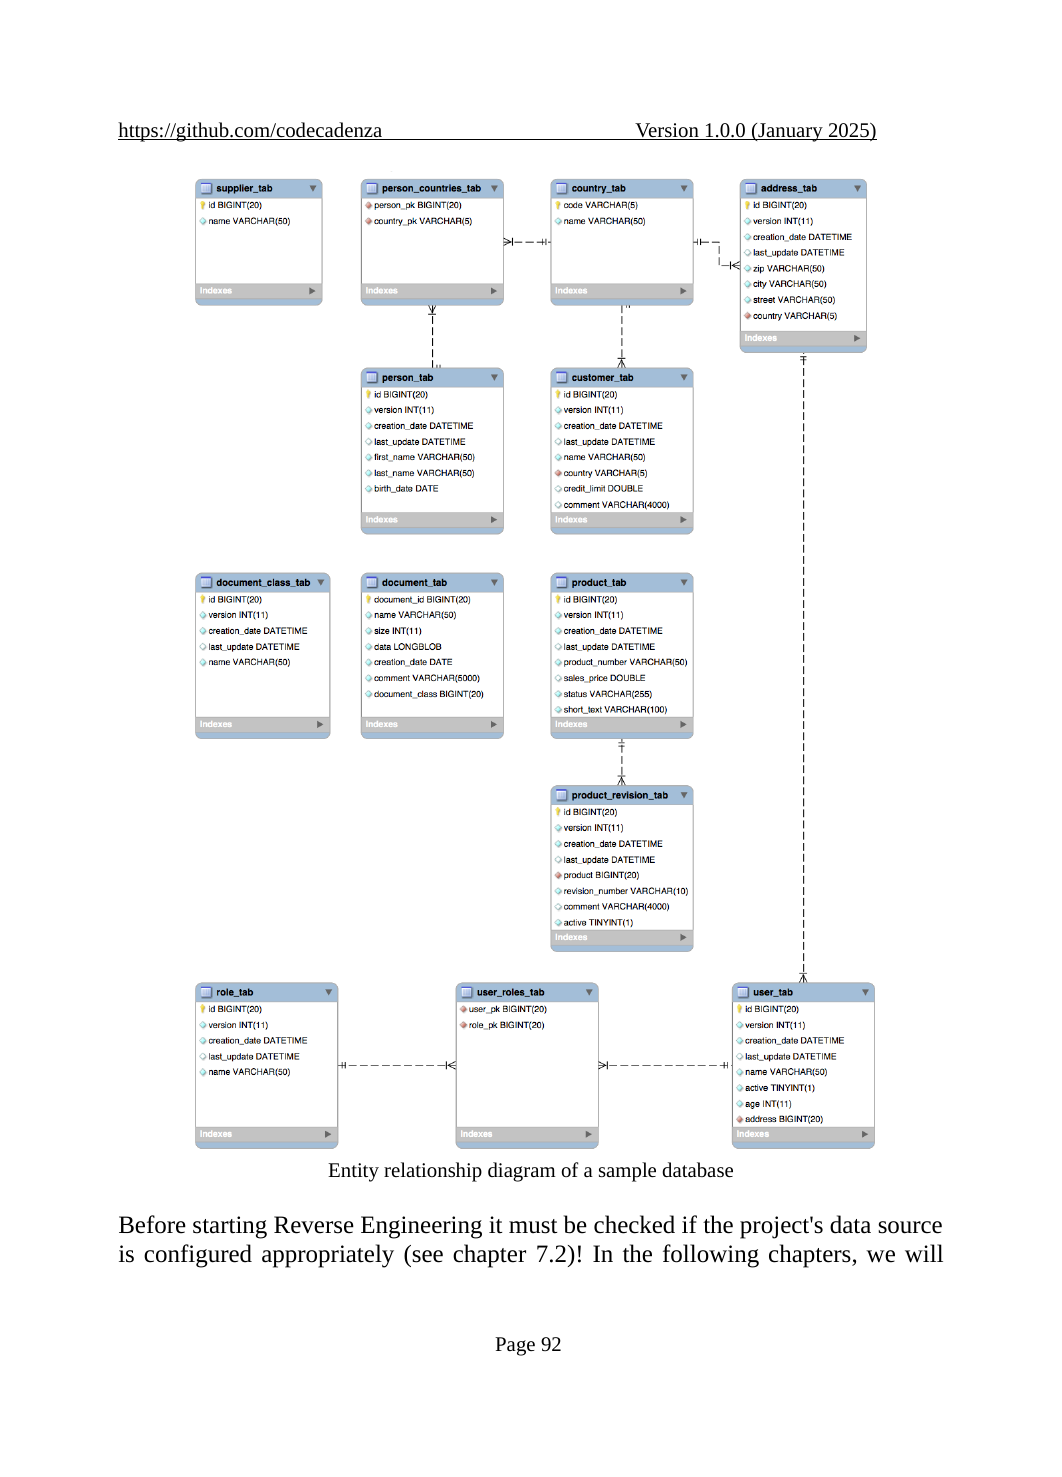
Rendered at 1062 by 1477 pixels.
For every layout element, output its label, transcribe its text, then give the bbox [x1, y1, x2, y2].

picture [179, 171, 883, 1158]
text Before starting Reverse Engineering it must be checked if the project's data source is configured appropriately (see chapter 7.2)! In the following chapters, we will [118, 1211, 944, 1268]
text Entity relationship diagram of a sample database [179, 1158, 883, 1182]
